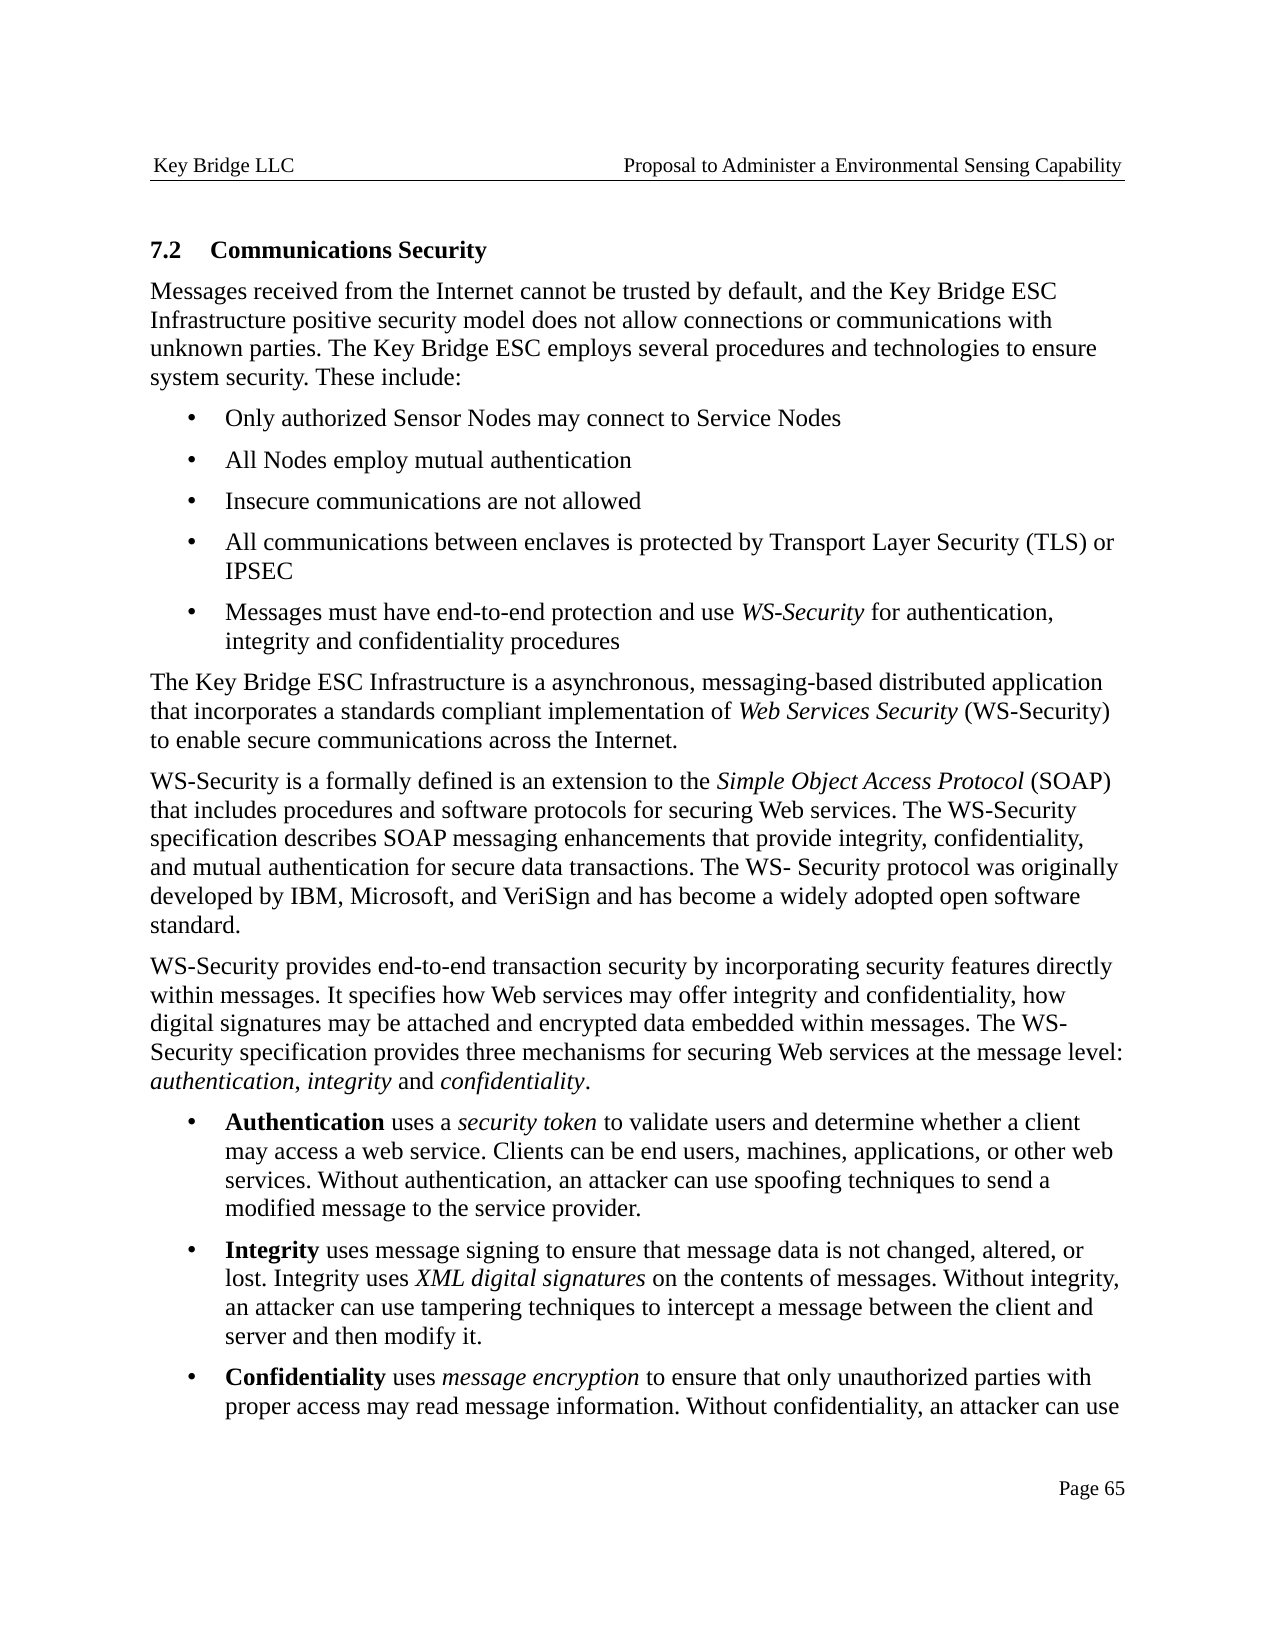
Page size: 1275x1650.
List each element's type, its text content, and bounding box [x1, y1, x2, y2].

list Messages must have end-to-end protection and use WS-Security for authentication, integrity and confidentiality procedures [187, 597, 1125, 655]
list All Nodes employ mutual authentication [187, 445, 1125, 473]
text WS-Security is a formally defined is an extension to the Simple Object Access Protocol (SOAP) that includes procedures and software protocols for securing Web services. The WS-Security specification describes SOAP messaging enhancements that provide integrity, confidentiality, and mutual authentication for secure data transactions. The WS- Security protocol was originally developed by IBM, Microsoft, and VeriSign and has become a widely adopted open software standard. [150, 766, 1125, 938]
subtitle Communications Security [150, 235, 1125, 263]
list Insecure communications are not allowed [187, 486, 1125, 515]
list Only authorized Sensor Nodes may connect to Service Nodes [187, 403, 1125, 432]
text Messages received from the Internet cannot be trusted by default, and the Key Bridge ESC Infrastructure positive security model does not allow connections or communications with unknown parties. The Key Bridge ESC employs several procedures and technologies to ensure system security. These include: [150, 276, 1125, 391]
list Authentication uses a security token to validate users and determine whether a client may access a web service. Clients can be end users, machines, applications, or other web services. Without authentication, an attacker can use spoofing techniques to send a modified message to the service provider. [187, 1107, 1125, 1222]
list All communications between enclaves is protected by Transport Layer Security (TLS) or IPSEC [187, 527, 1125, 585]
list Integrity uses message signing to ensure that message data is not changed, altered, or lost. Integrity uses XML digital signatures on the contents of messages. Without integrity, an attacker can use tampering techniques to intercept a message between the client and server and then modify it. [187, 1235, 1125, 1350]
text The Key Bridge ESC Infrastructure is a asynchronous, messaging-based distributed application that incorporates a standards compliant implementation of Web Services Security (WS-Security) to enable secure communications across the Internet. [150, 667, 1125, 753]
text WS-Security provides end-to-end transaction security by incorporating security features directly within messages. It specifies how Web services may offer integrity and confidentiality, how digital signatures may be attached and encrypted data embedded within messages. The WS-Security specification provides three mechanisms for securing Web services at the message level: authentication, integrity and confidentiality. [150, 951, 1125, 1095]
list Confidentiality uses message encryption to ensure that only unauthorized parties with proper access may read message information. Without confidentiality, an attacker can use [187, 1362, 1125, 1420]
